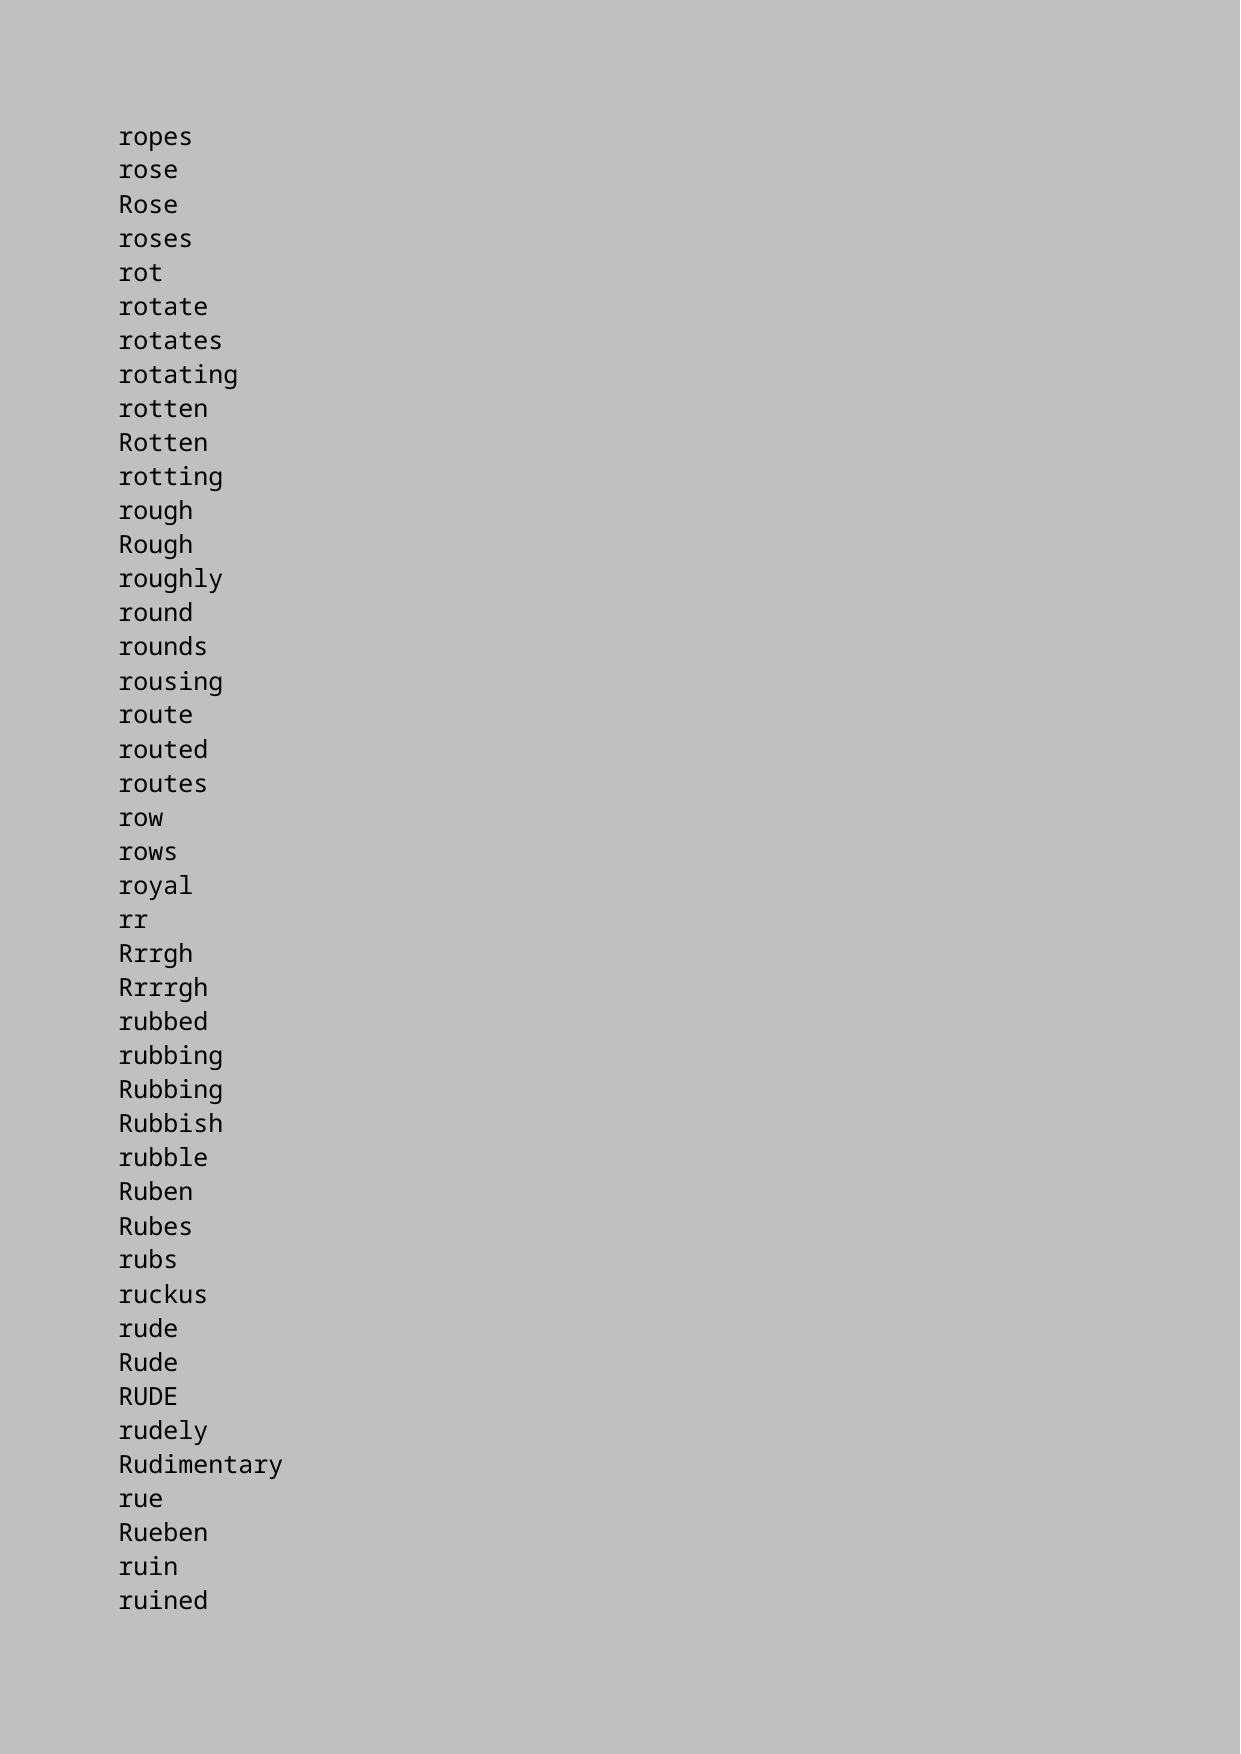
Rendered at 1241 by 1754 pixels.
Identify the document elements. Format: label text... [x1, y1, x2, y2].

text Rough [118, 527, 1122, 561]
text Rrrgh [118, 936, 1122, 970]
text rows [118, 833, 1122, 867]
text RUDE [118, 1378, 1122, 1412]
text routes [118, 765, 1122, 799]
text ruined [118, 1583, 1122, 1617]
text Rotten [118, 425, 1122, 459]
text rotate [118, 288, 1122, 322]
text Rubbing [118, 1072, 1122, 1106]
text Rueben [118, 1515, 1122, 1549]
text rotting [118, 459, 1122, 493]
text Rudimentary [118, 1447, 1122, 1481]
text royal [118, 867, 1122, 902]
text rough [118, 493, 1122, 527]
text row [118, 799, 1122, 833]
text routed [118, 731, 1122, 765]
text rot [118, 254, 1122, 288]
text rubbing [118, 1038, 1122, 1072]
text route [118, 697, 1122, 731]
text rotates [118, 322, 1122, 357]
text rousing [118, 663, 1122, 697]
text rue [118, 1481, 1122, 1515]
text rubs [118, 1242, 1122, 1276]
text rude [118, 1310, 1122, 1344]
text rr [118, 902, 1122, 936]
text rotten [118, 391, 1122, 425]
text round [118, 595, 1122, 629]
text rounds [118, 629, 1122, 663]
text Rubbish [118, 1106, 1122, 1140]
text rudely [118, 1412, 1122, 1447]
text ropes [118, 118, 1122, 152]
text Rose [118, 186, 1122, 220]
text rose [118, 152, 1122, 186]
text Ruben [118, 1174, 1122, 1208]
text rubble [118, 1140, 1122, 1174]
text ruckus [118, 1276, 1122, 1310]
text roses [118, 220, 1122, 254]
text rotating [118, 357, 1122, 391]
text Rubes [118, 1208, 1122, 1242]
text ruin [118, 1549, 1122, 1583]
text Rude [118, 1344, 1122, 1378]
text rubbed [118, 1004, 1122, 1038]
text roughly [118, 561, 1122, 595]
text Rrrrgh [118, 970, 1122, 1004]
